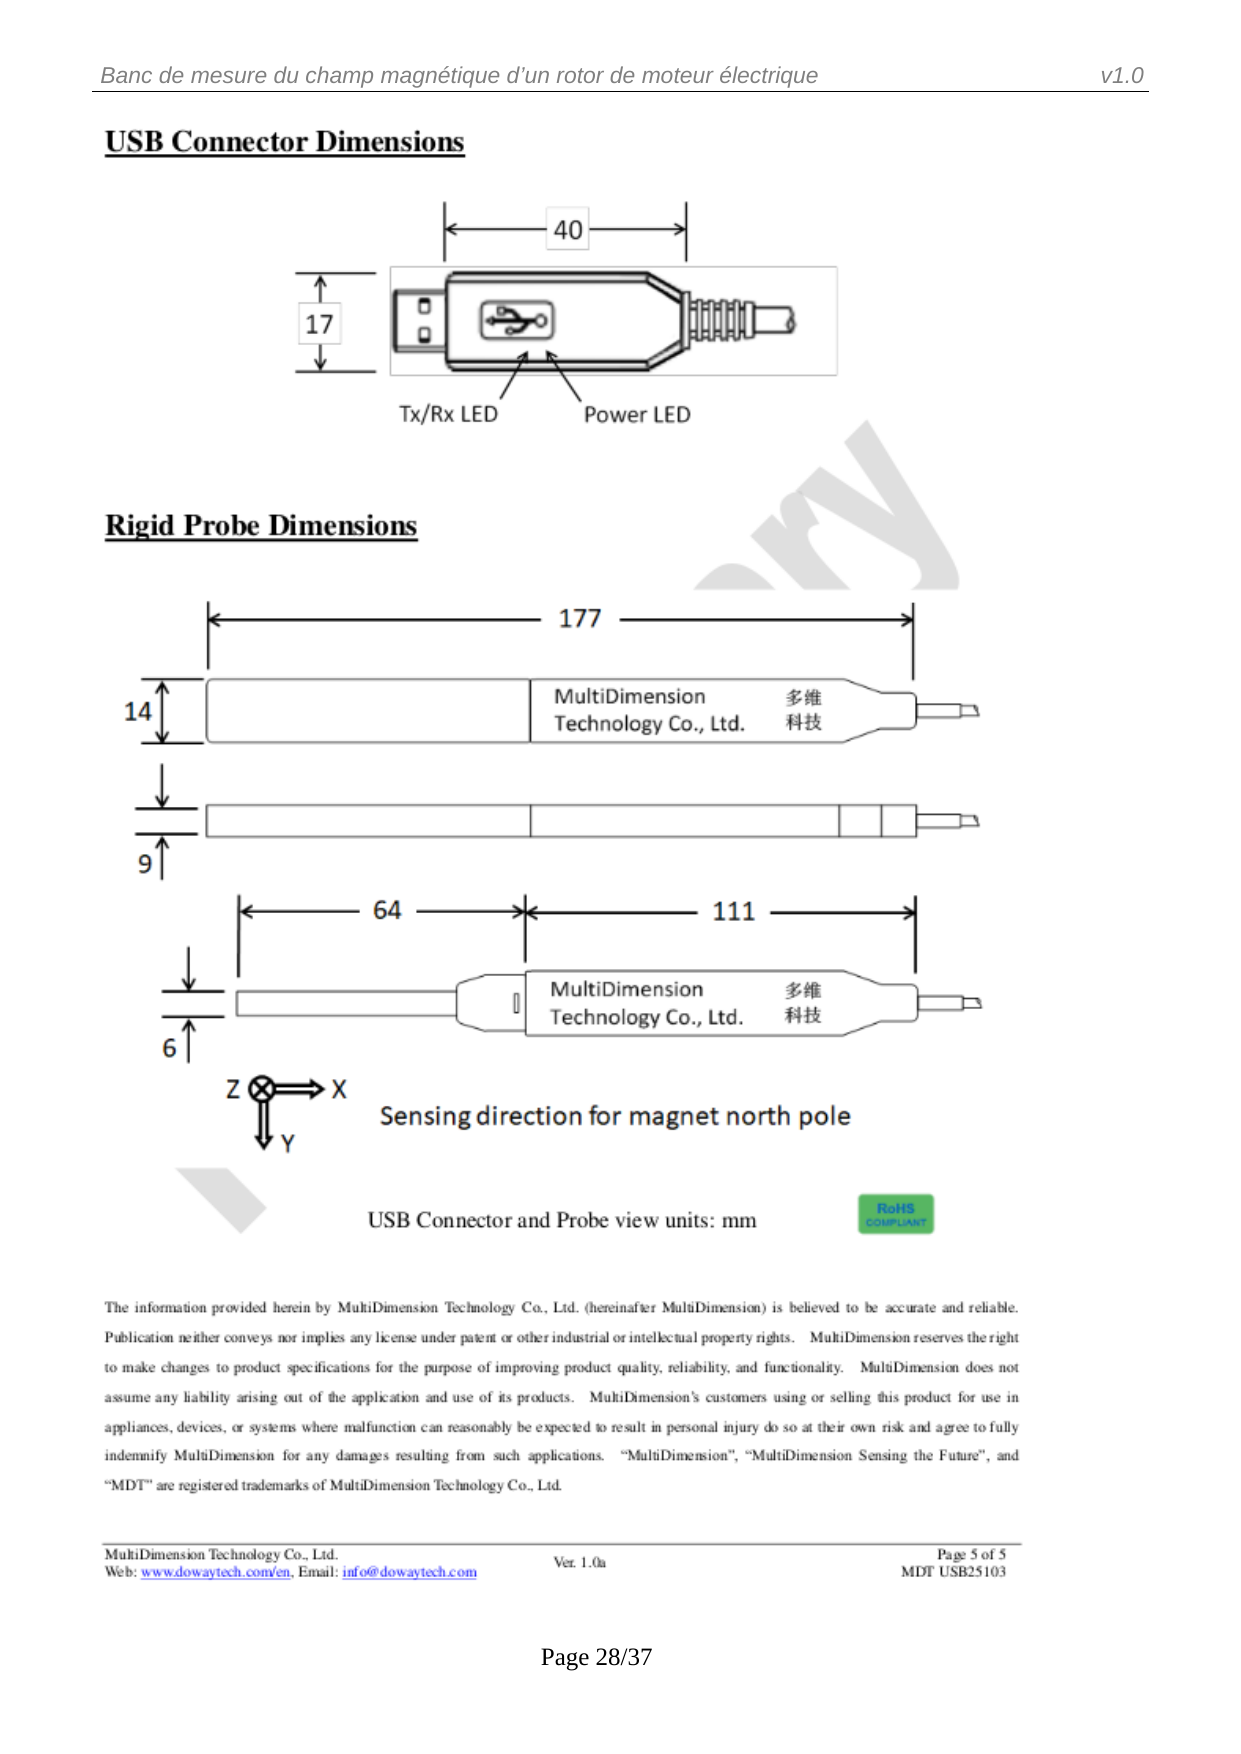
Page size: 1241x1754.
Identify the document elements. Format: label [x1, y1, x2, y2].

picture [94, 120, 1029, 1583]
